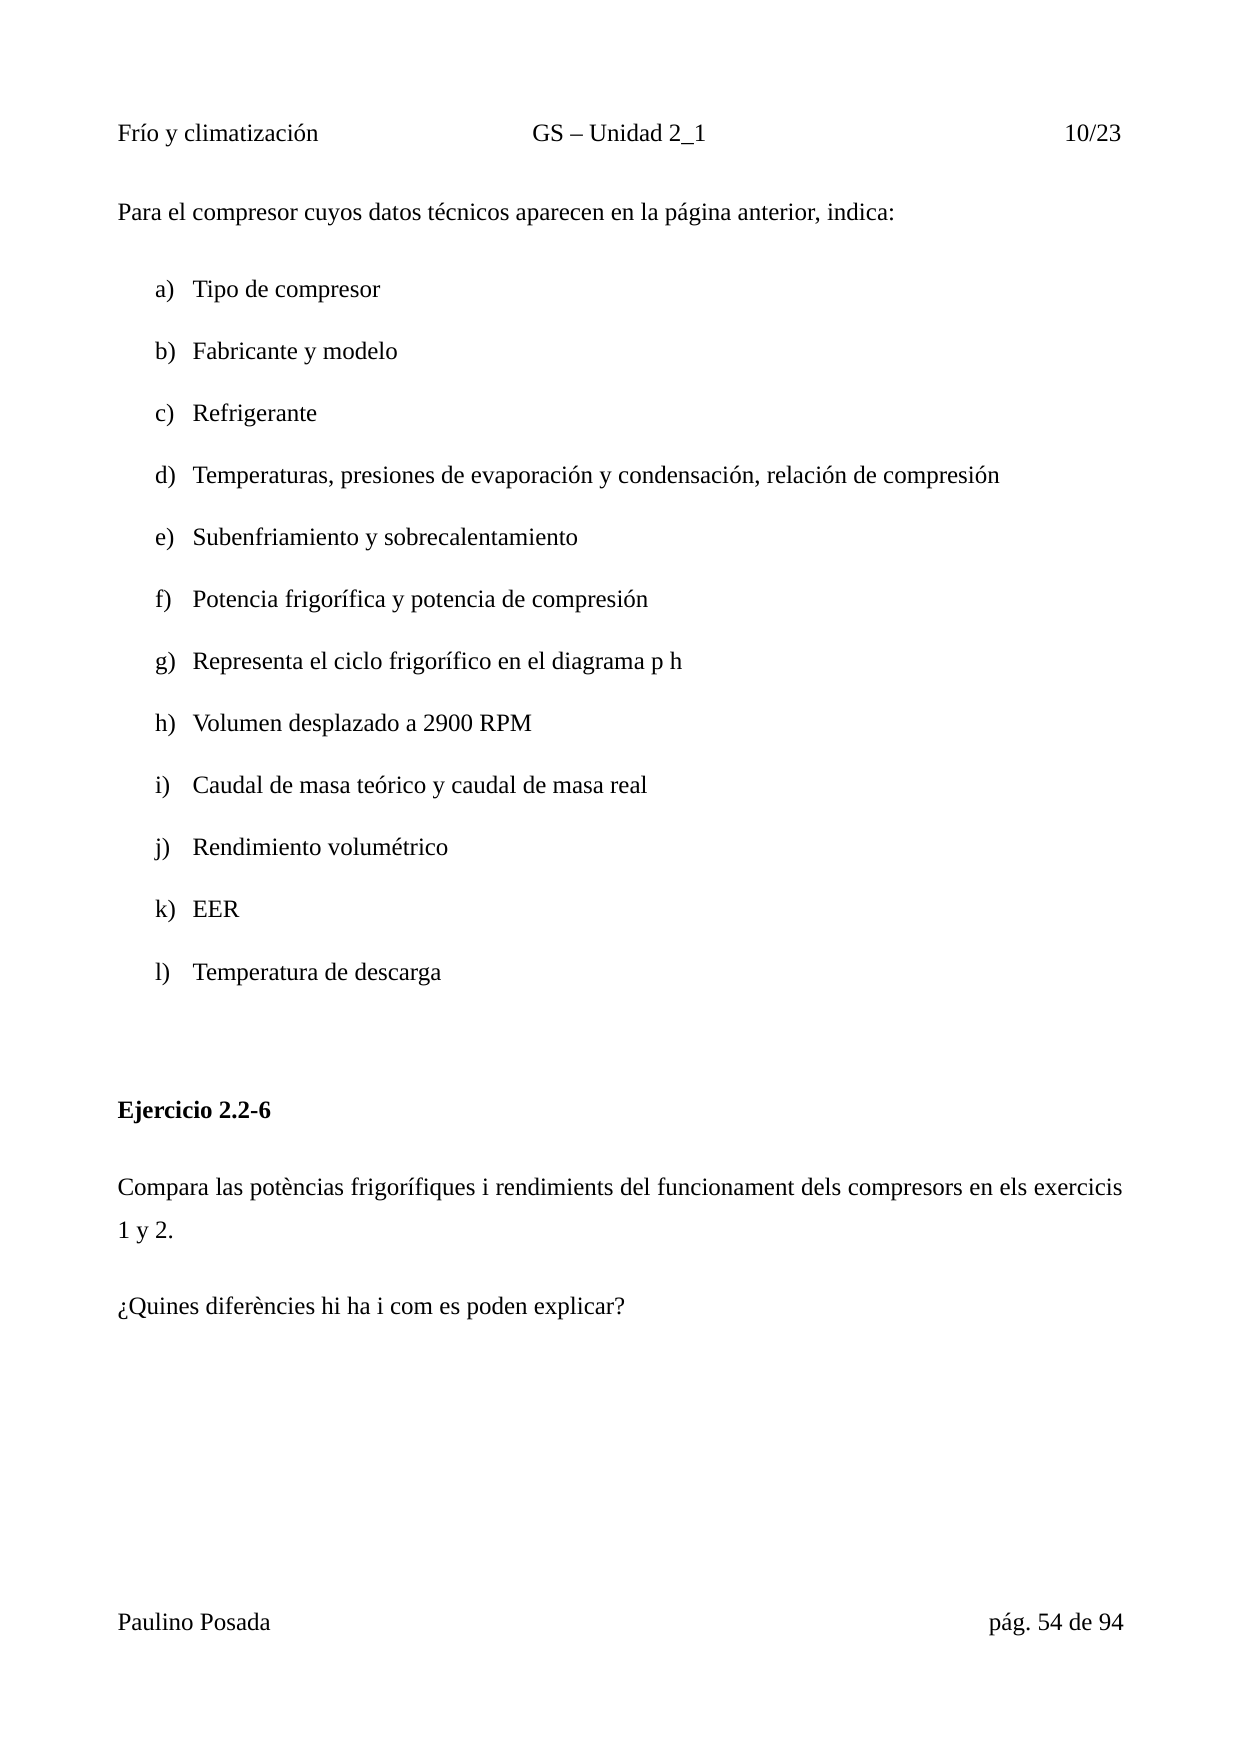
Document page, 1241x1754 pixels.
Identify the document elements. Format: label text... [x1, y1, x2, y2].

list Fabricante y modelo [155, 336, 1123, 364]
list Volumen desplazado a 2900 RPM [155, 708, 1123, 737]
list Rendimiento volumétrico [155, 832, 1123, 861]
list Refrigerante [155, 398, 1123, 427]
list Potencia frigorífica y potencia de compresión [155, 584, 1123, 613]
text Para el compresor cuyos datos técnicos aparecen en la página anterior, indica: [117, 197, 1123, 226]
text Ejercicio 2.2-6 [117, 1095, 1123, 1124]
text Compara las potèncias frigorífiques i rendimients del funcionament dels compresors en els exercicis 1 y 2. [117, 1172, 1123, 1243]
list Subenfriamiento y sobrecalentamiento [155, 522, 1123, 551]
list Caudal de masa teórico y caudal de masa real [155, 770, 1123, 799]
list EER [155, 894, 1123, 923]
list Temperaturas, presiones de evaporación y condensación, relación de compresión [155, 460, 1123, 489]
text ¿Quines diferències hi ha i com es poden explicar? [117, 1291, 1123, 1320]
list Tipo de compresor [155, 274, 1123, 302]
list Representa el ciclo frigorífico en el diagrama p h [155, 646, 1123, 675]
list Temperatura de descarga [155, 957, 1123, 985]
